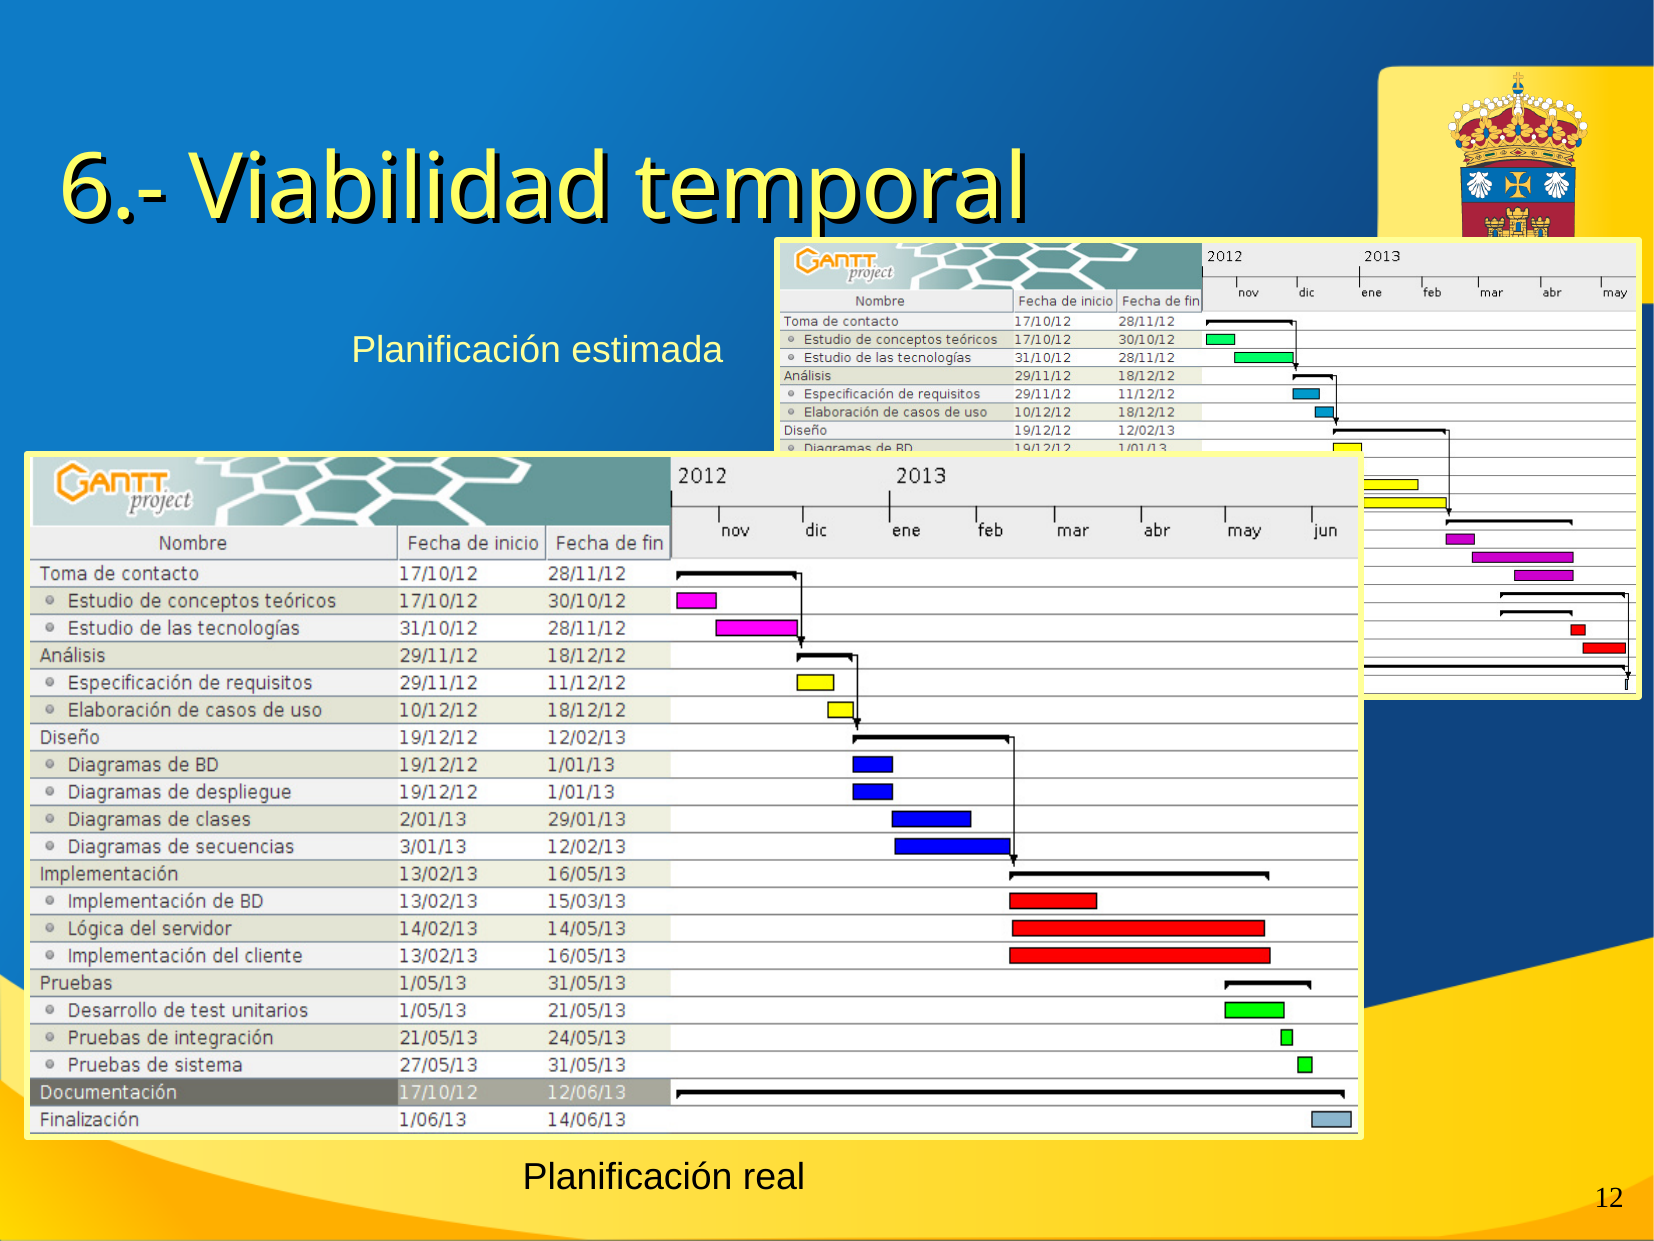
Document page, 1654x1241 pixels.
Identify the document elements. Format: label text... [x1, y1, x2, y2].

title 6.- Viabilidad temporal [59, 70, 1335, 296]
picture [0, 0, 1654, 1241]
text_box Planificación estimada [336, 321, 739, 378]
text_box Planificación real [507, 1147, 821, 1205]
